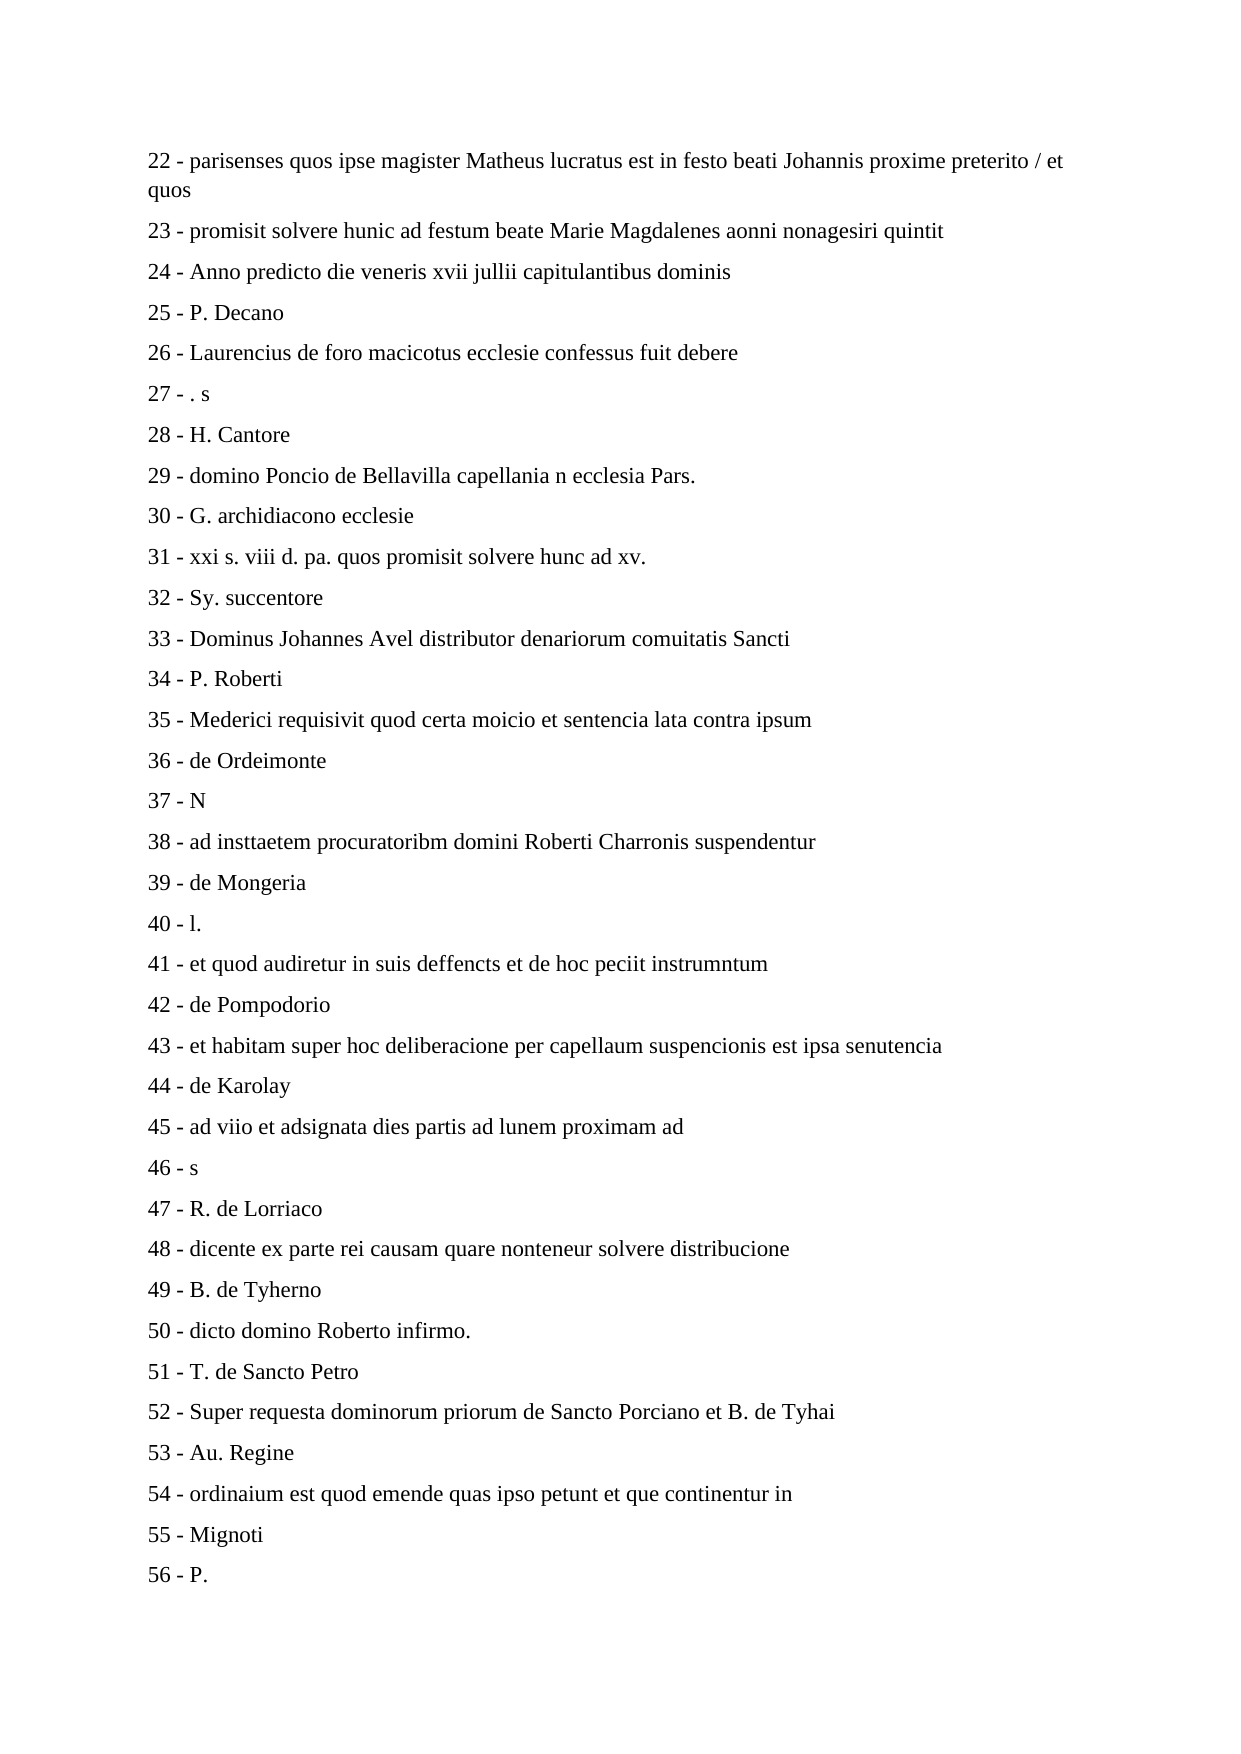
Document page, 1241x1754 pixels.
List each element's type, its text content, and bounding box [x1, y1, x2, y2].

text 41 - et quod audiretur in suis deffencts et de hoc peciit instrumntum [148, 950, 1093, 977]
text 30 - G. archidiacono ecclesie [148, 502, 1093, 529]
text 37 - N [148, 787, 1093, 814]
text 36 - de Ordeimonte [148, 747, 1093, 773]
text 26 - Laurencius de foro macicotus ecclesie confessus fuit debere [148, 339, 1093, 366]
text 46 - s [148, 1154, 1093, 1180]
text 32 - Sy. succentore [148, 584, 1093, 610]
text 24 - Anno predicto die veneris xvii jullii capitulantibus dominis [148, 258, 1093, 284]
text 31 - xxi s. viii d. pa. quos promisit solvere hunc ad xv. [148, 543, 1093, 569]
text 38 - ad insttaetem procuratoribm domini Roberti Charronis suspendentur [148, 828, 1093, 854]
text 22 - parisenses quos ipse magister Matheus lucratus est in festo beati Johannis proxime preterito / et quos [148, 148, 1093, 203]
text 28 - H. Cantore [148, 421, 1093, 447]
text 53 - Au. Regine [148, 1439, 1093, 1466]
text 39 - de Mongeria [148, 869, 1093, 895]
text 44 - de Karolay [148, 1073, 1093, 1099]
text 48 - dicente ex parte rei causam quare nonteneur solvere distribucione [148, 1236, 1093, 1262]
text 52 - Super requesta dominorum priorum de Sancto Porciano et B. de Tyhai [148, 1398, 1093, 1425]
text 56 - P. [148, 1561, 1093, 1588]
text 29 - domino Poncio de Bellavilla capellania n ecclesia Pars. [148, 462, 1093, 488]
text 47 - R. de Lorriaco [148, 1195, 1093, 1221]
text 27 - . s [148, 380, 1093, 407]
text 55 - Mignoti [148, 1521, 1093, 1547]
text 40 - l. [148, 910, 1093, 936]
text 45 - ad viio et adsignata dies partis ad lunem proximam ad [148, 1113, 1093, 1140]
text 51 - T. de Sancto Petro [148, 1358, 1093, 1384]
text 25 - P. Decano [148, 299, 1093, 325]
text 50 - dicto domino Roberto infirmo. [148, 1317, 1093, 1343]
text 34 - P. Roberti [148, 665, 1093, 692]
text 23 - promisit solvere hunic ad festum beate Marie Magdalenes aonni nonagesiri quintit [148, 217, 1093, 244]
text 49 - B. de Tyherno [148, 1276, 1093, 1303]
text 35 - Mederici requisivit quod certa moicio et sentencia lata contra ipsum [148, 706, 1093, 732]
text 54 - ordinaium est quod emende quas ipso petunt et que continentur in [148, 1480, 1093, 1506]
text 42 - de Pompodorio [148, 991, 1093, 1017]
text 33 - Dominus Johannes Avel distributor denariorum comuitatis Sancti [148, 624, 1093, 651]
text 43 - et habitam super hoc deliberacione per capellaum suspencionis est ipsa senutencia [148, 1032, 1093, 1058]
